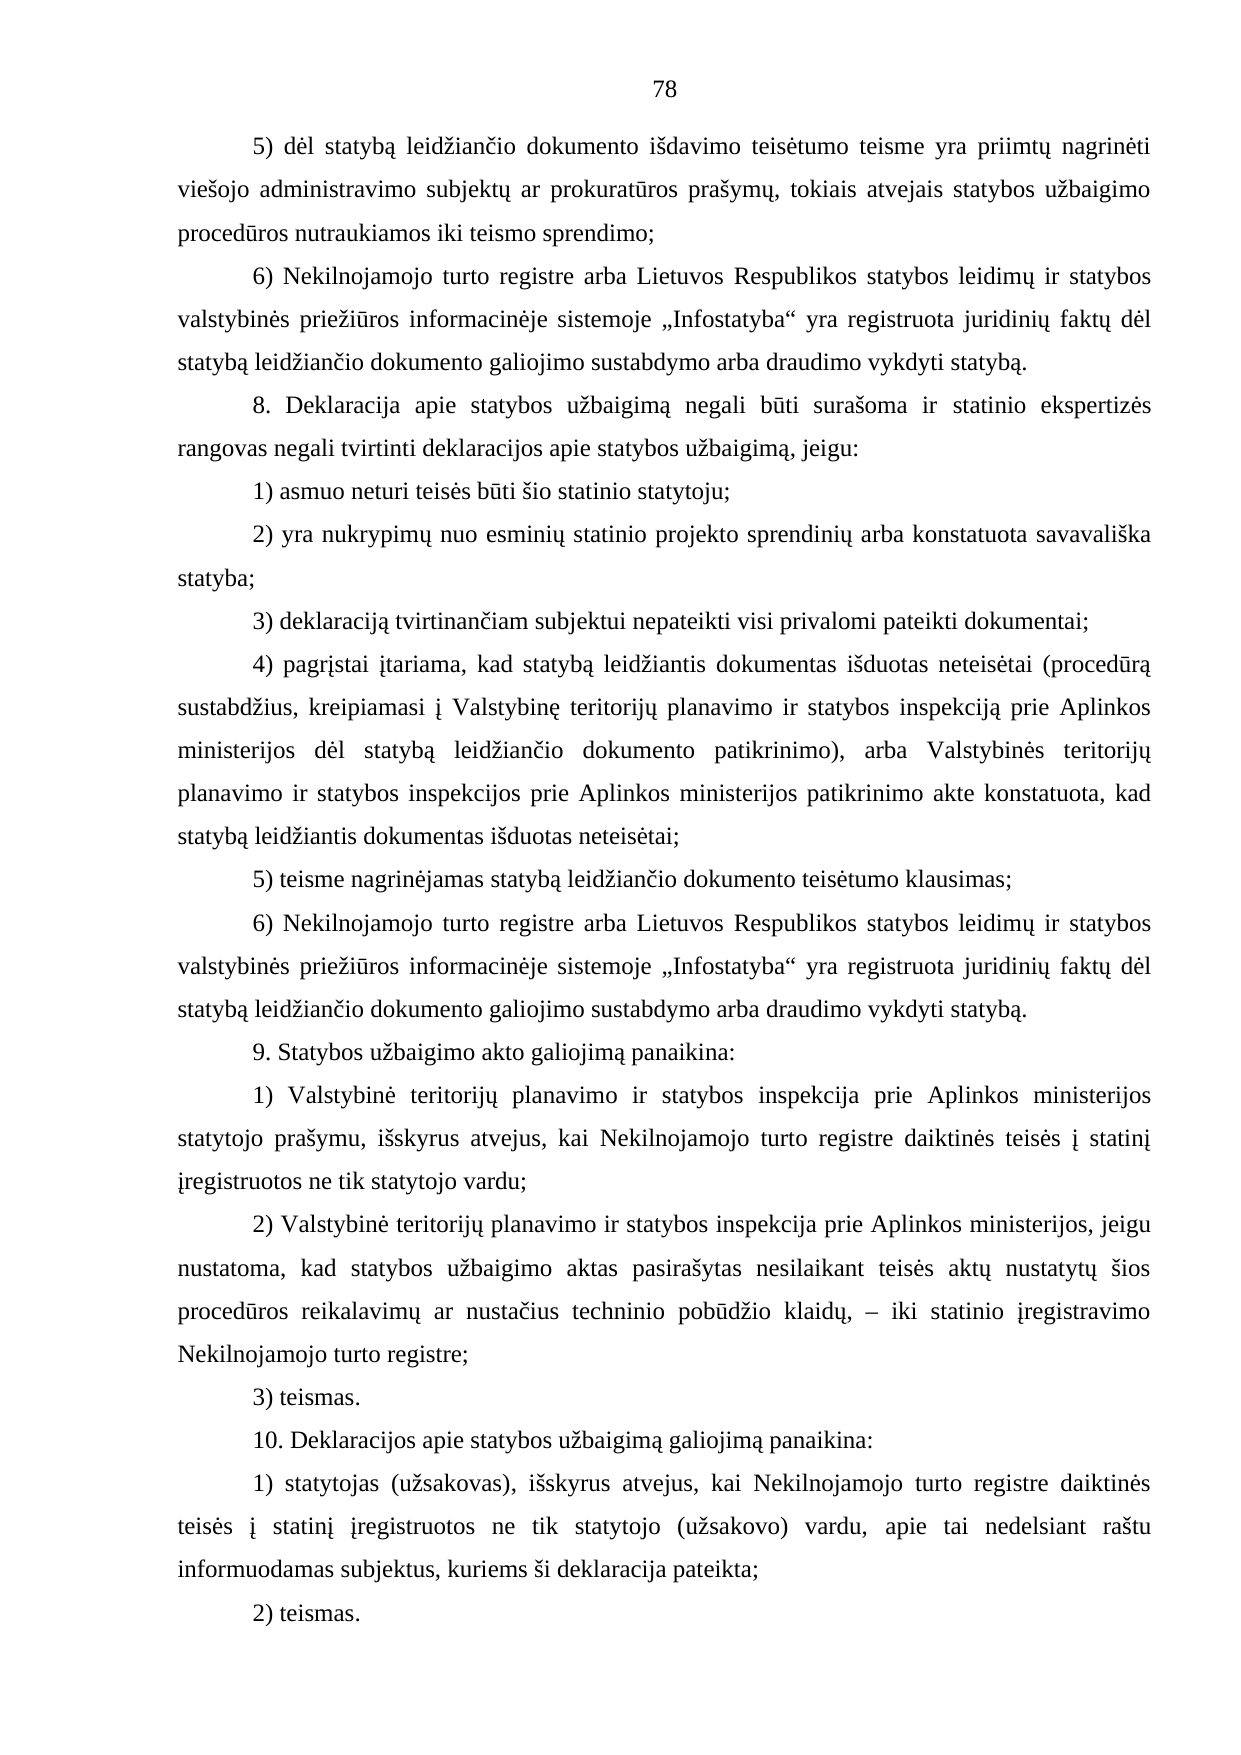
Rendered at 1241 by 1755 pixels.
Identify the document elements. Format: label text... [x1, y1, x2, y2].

text 5) dėl statybą leidžiančio dokumento išdavimo teisėtumo teisme yra priimtų nagrinėti viešojo administravimo subjektų ar prokuratūros prašymų, tokiais atvejais statybos užbaigimo procedūros nutraukiamos iki teismo sprendimo; [177, 131, 1152, 246]
text 1) statytojas (užsakovas), išskyrus atvejus, kai Nekilnojamojo turto registre daiktinės teisės į statinį įregistruotos ne tik statytojo (užsakovo) vardu, apie tai nedelsiant raštu informuodamas subjektus, kuriems ši deklaracija pateikta; [177, 1468, 1152, 1583]
text 4) pagrįstai įtariama, kad statybą leidžiantis dokumentas išduotas neteisėtai (procedūrą sustabdžius, kreipiamasi į Valstybinę teritorijų planavimo ir statybos inspekciją prie Aplinkos ministerijos dėl statybą leidžiančio dokumento patikrinimo), arba Valstybinės teritorijų planavimo ir statybos inspekcijos prie Aplinkos ministerijos patikrinimo akte konstatuota, kad statybą leidžiantis dokumentas išduotas neteisėtai; [177, 649, 1152, 850]
text 1) Valstybinė teritorijų planavimo ir statybos inspekcija prie Aplinkos ministerijos statytojo prašymu, išskyrus atvejus, kai Nekilnojamojo turto registre daiktinės teisės į statinį įregistruotos ne tik statytojo vardu; [177, 1080, 1152, 1195]
text 8. Deklaracija apie statybos užbaigimą negali būti surašoma ir statinio ekspertizės rangovas negali tvirtinti deklaracijos apie statybos užbaigimą, jeigu: [177, 390, 1152, 462]
text 2) yra nukrypimų nuo esminių statinio projekto sprendinių arba konstatuota savavališka statyba; [177, 519, 1152, 591]
text 2) Valstybinė teritorijų planavimo ir statybos inspekcija prie Aplinkos ministerijos, jeigu nustatoma, kad statybos užbaigimo aktas pasirašytas nesilaikant teisės aktų nustatytų šios procedūros reikalavimų ar nustačius techninio pobūdžio klaidų, – iki statinio įregistravimo Nekilnojamojo turto registre; [177, 1209, 1152, 1368]
text 6) Nekilnojamojo turto registre arba Lietuvos Respublikos statybos leidimų ir statybos valstybinės priežiūros informacinėje sistemoje „Infostatyba“ yra registruota juridinių faktų dėl statybą leidžiančio dokumento galiojimo sustabdymo arba draudimo vykdyti statybą. [177, 261, 1152, 376]
text 1) asmuo neturi teisės būti šio statinio statytoju; [177, 476, 1152, 505]
text 2) teismas. [177, 1598, 1152, 1626]
text 3) teismas. [177, 1382, 1152, 1411]
text 9. Statybos užbaigimo akto galiojimą panaikina: [177, 1037, 1152, 1066]
text 5) teisme nagrinėjamas statybą leidžiančio dokumento teisėtumo klausimas; [177, 864, 1152, 893]
text 10. Deklaracijos apie statybos užbaigimą galiojimą panaikina: [177, 1425, 1152, 1454]
text 6) Nekilnojamojo turto registre arba Lietuvos Respublikos statybos leidimų ir statybos valstybinės priežiūros informacinėje sistemoje „Infostatyba“ yra registruota juridinių faktų dėl statybą leidžiančio dokumento galiojimo sustabdymo arba draudimo vykdyti statybą. [177, 908, 1152, 1023]
text 3) deklaraciją tvirtinančiam subjektui nepateikti visi privalomi pateikti dokumentai; [177, 606, 1152, 634]
